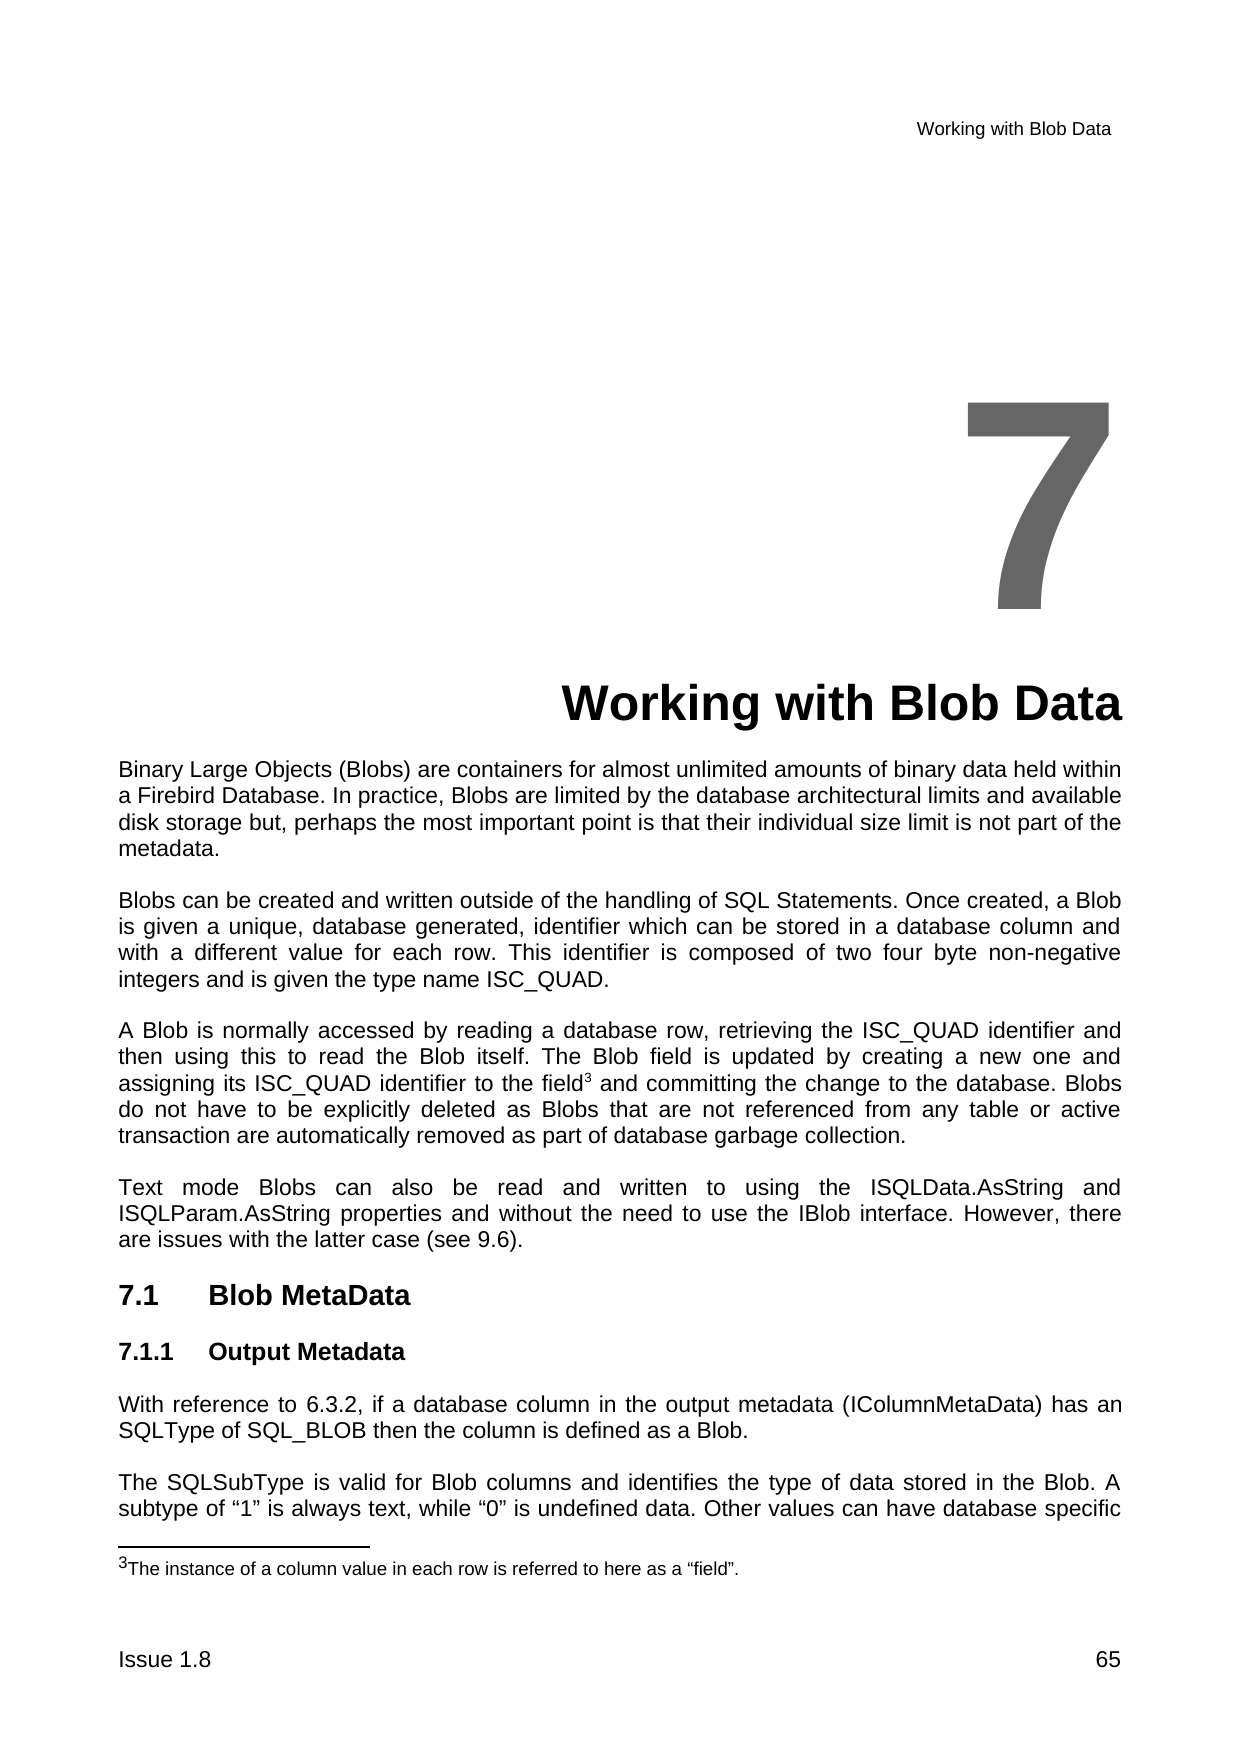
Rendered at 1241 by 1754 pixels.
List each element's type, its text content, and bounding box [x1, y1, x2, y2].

text Binary Large Objects (Blobs) are containers for almost unlimited amounts of binary data held within a Firebird Database. In practice, Blobs are limited by the database architectural limits and available disk storage but, perhaps the most important point is that their individual size limit is not part of the metadata. [118, 756, 1122, 862]
text A Blob is normally accessed by reading a database row, retrieving the ISC_QUAD identifier and then using this to read the Blob itself. The Blob field is updated by creating a new one and assigning its ISC_QUAD identifier to the field and committing the change to the database. Blobs do not have to be explicitly deleted as Blobs that are not referenced from any table or active transaction are automatically removed as part of database garbage collection. [118, 1017, 1122, 1149]
subtitle Blob MetaData [118, 1278, 1122, 1311]
text The SQLSubType is valid for Blob columns and identifies the type of data stored in the Blob. A subtype of “1” is always text, while “0” is undefined data. Other values can have database specific [118, 1469, 1122, 1522]
text With reference to 6.3.2, if a database column in the output metadata (IColumnMetaData) has an SQLType of SQL_BLOB then the column is defined as a Blob. [118, 1391, 1122, 1444]
subtitle Output Metadata [118, 1337, 1122, 1366]
text The instance of a column value in each row is referred to here as a “field”. [118, 1553, 1122, 1579]
subtitle Working with Blob Data [81, 328, 1122, 731]
text Blobs can be created and written outside of the handling of SQL Statements. Once created, a Blob is given a unique, database generated, identifier which can be stored in a database column and with a different value for each row. This identifier is composed of two four byte non-negative integers and is given the type name ISC_QUAD. [118, 887, 1122, 992]
text Text mode Blobs can also be read and written to using the ISQLData.AsString and ISQLParam.AsString properties and without the need to use the IBlob interface. However, there are issues with the latter case (see 9.6). [118, 1174, 1122, 1253]
